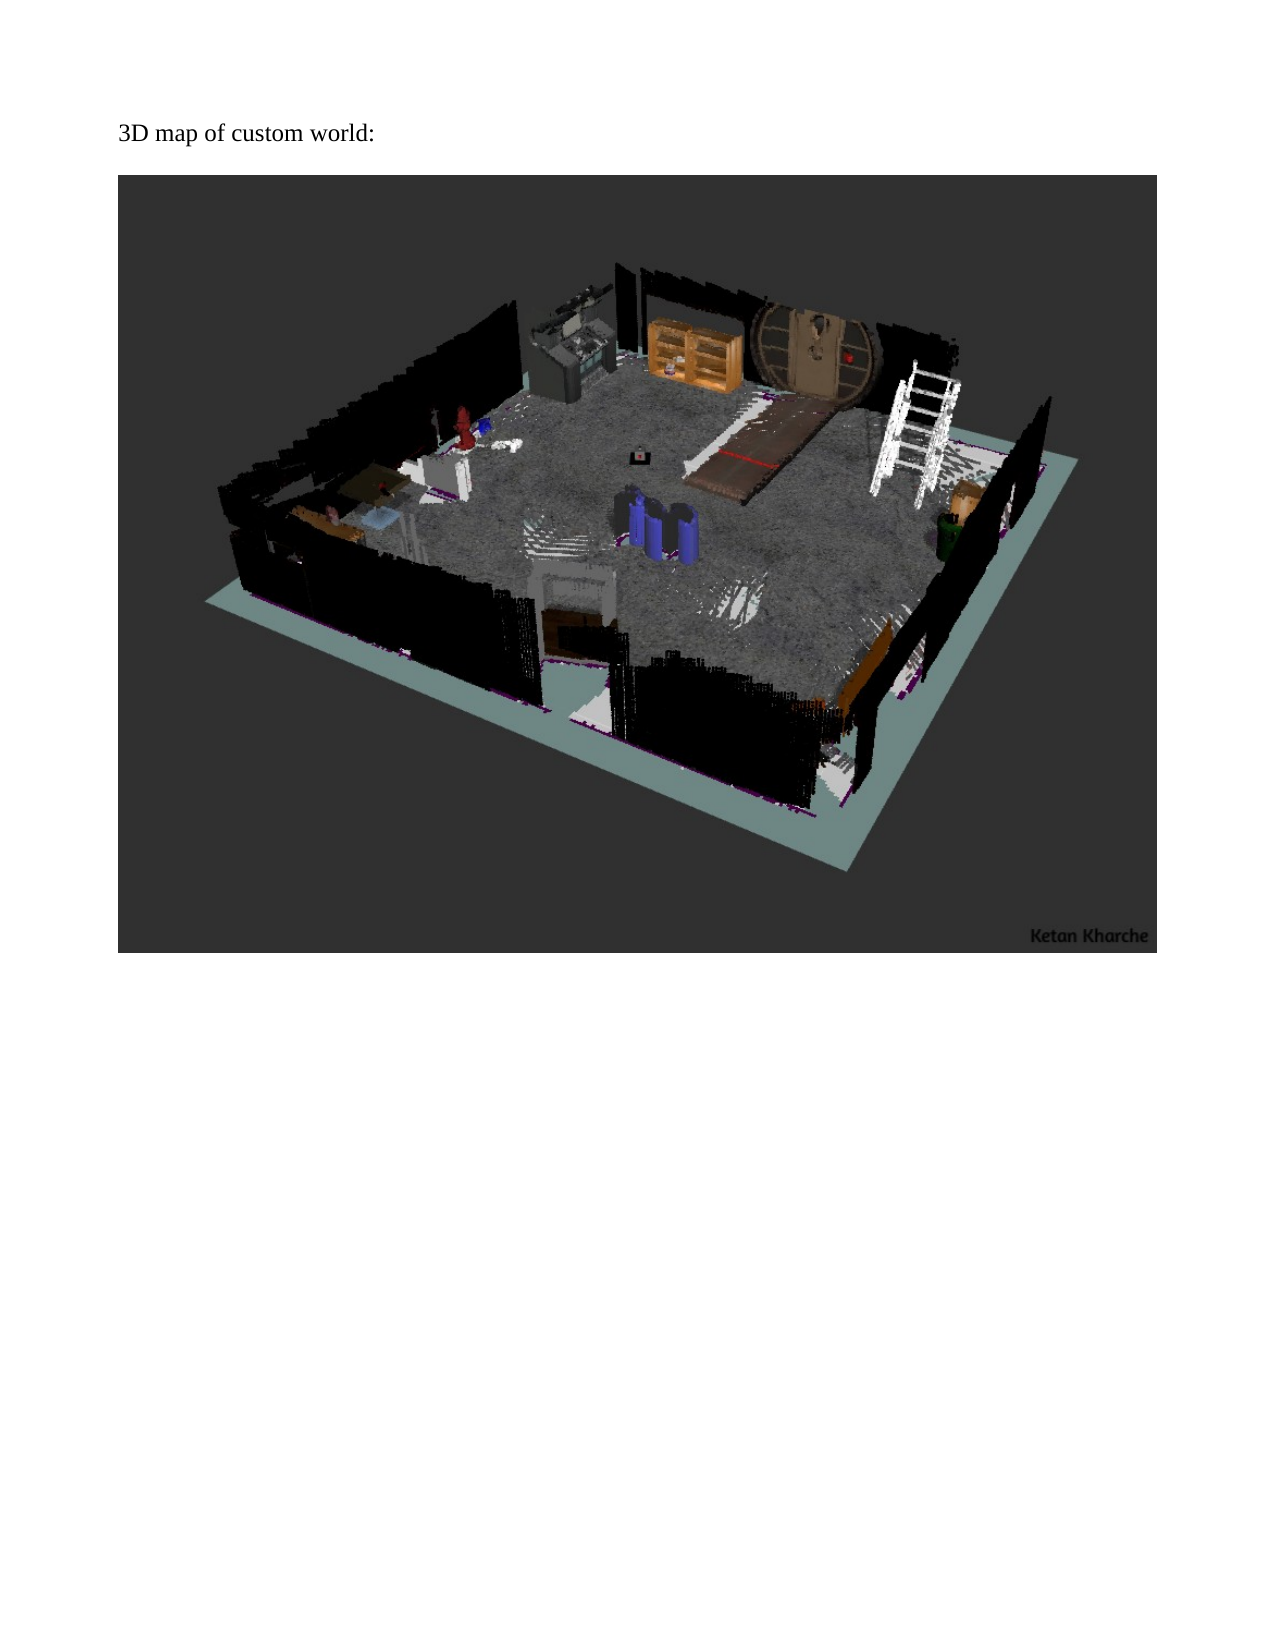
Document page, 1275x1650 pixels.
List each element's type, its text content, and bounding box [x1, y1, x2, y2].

picture [118, 175, 1157, 953]
text 3D map of custom world: [118, 118, 1157, 147]
